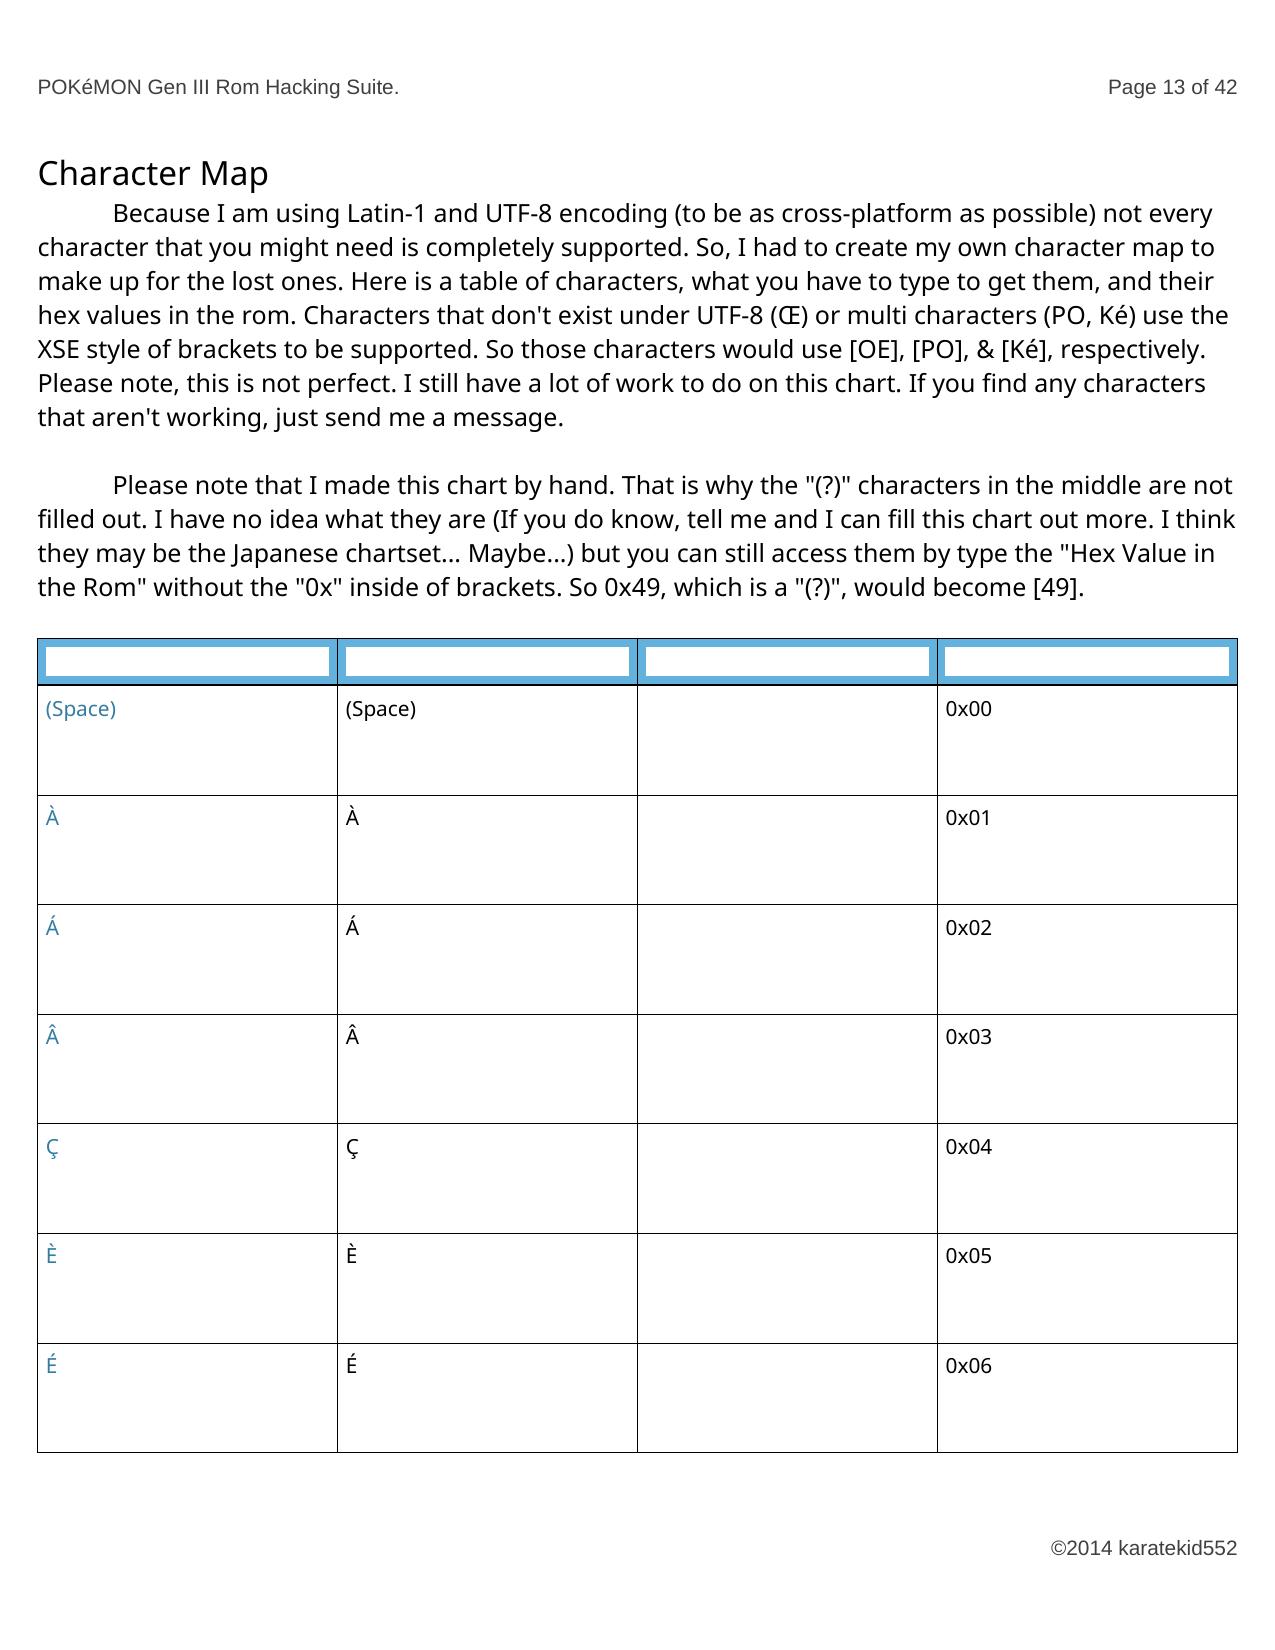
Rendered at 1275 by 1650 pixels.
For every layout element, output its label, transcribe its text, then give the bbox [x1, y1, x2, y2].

table_cell 0x03 [938, 1015, 1237, 1123]
table_header Character in the Game [38, 639, 337, 684]
table_cell È [38, 1234, 337, 1342]
table_cell 0x06 [938, 1344, 1237, 1452]
table_header What to Type [338, 639, 637, 684]
table_cell 0x01 [938, 796, 1237, 904]
table_cell [638, 1124, 937, 1233]
table_cell [638, 1344, 937, 1452]
table_cell Ç [338, 1124, 637, 1233]
text Because I am using Latin-1 and UTF-8 encoding (to be as cross-platform as possible) not every character that you might need is completely supported. So, I had to create my own character map to make up for the lost ones. Here is a table of characters, what you have to type to get them, and their hex values in the rom. Characters that don't exist under UTF-8 (Œ) or multi characters (PO, Ké) use the XSE style of brackets to be supported. So those characters would use [OE], [PO], & [Ké], respectively. [37, 195, 1237, 366]
table_cell À [38, 796, 337, 904]
text Please note, this is not perfect. I still have a lot of work to do on this chart. If you find any characters that aren't working, just send me a message. [37, 366, 1237, 434]
table_cell [638, 796, 937, 904]
table_cell Á [338, 905, 637, 1014]
table_cell [638, 1234, 937, 1342]
table_cell [638, 905, 937, 1014]
text Please note that I made this chart by hand. That is why the "(?)" characters in the middle are not filled out. I have no idea what they are (If you do know, tell me and I can fill this chart out more. I think they may be the Japanese chartset... Maybe...) but you can still access them by type the "Hex Value in the Rom" without the "0x" inside of brackets. So 0x49, which is a "(?)", would become [49]. [37, 468, 1237, 604]
table_cell É [38, 1344, 337, 1452]
table_cell Ç [38, 1124, 337, 1233]
table_cell Á [38, 905, 337, 1014]
table_cell È [338, 1234, 637, 1342]
text Character Map [37, 150, 1237, 195]
table_cell É [338, 1344, 637, 1452]
table_cell 0x05 [938, 1234, 1237, 1342]
table_cell [638, 686, 937, 794]
table_header Hex Value in the Rom [938, 639, 1237, 684]
table_cell Â [38, 1015, 337, 1123]
table_header What to Type (Alternate) [638, 639, 937, 684]
table_cell (Space) [38, 686, 337, 794]
table_cell 0x02 [938, 905, 1237, 1014]
table_cell 0x00 [938, 686, 1237, 794]
table_cell 0x04 [938, 1124, 1237, 1233]
table_cell [638, 1015, 937, 1123]
table_cell À [338, 796, 637, 904]
table_cell Â [338, 1015, 637, 1123]
table_cell (Space) [338, 686, 637, 794]
